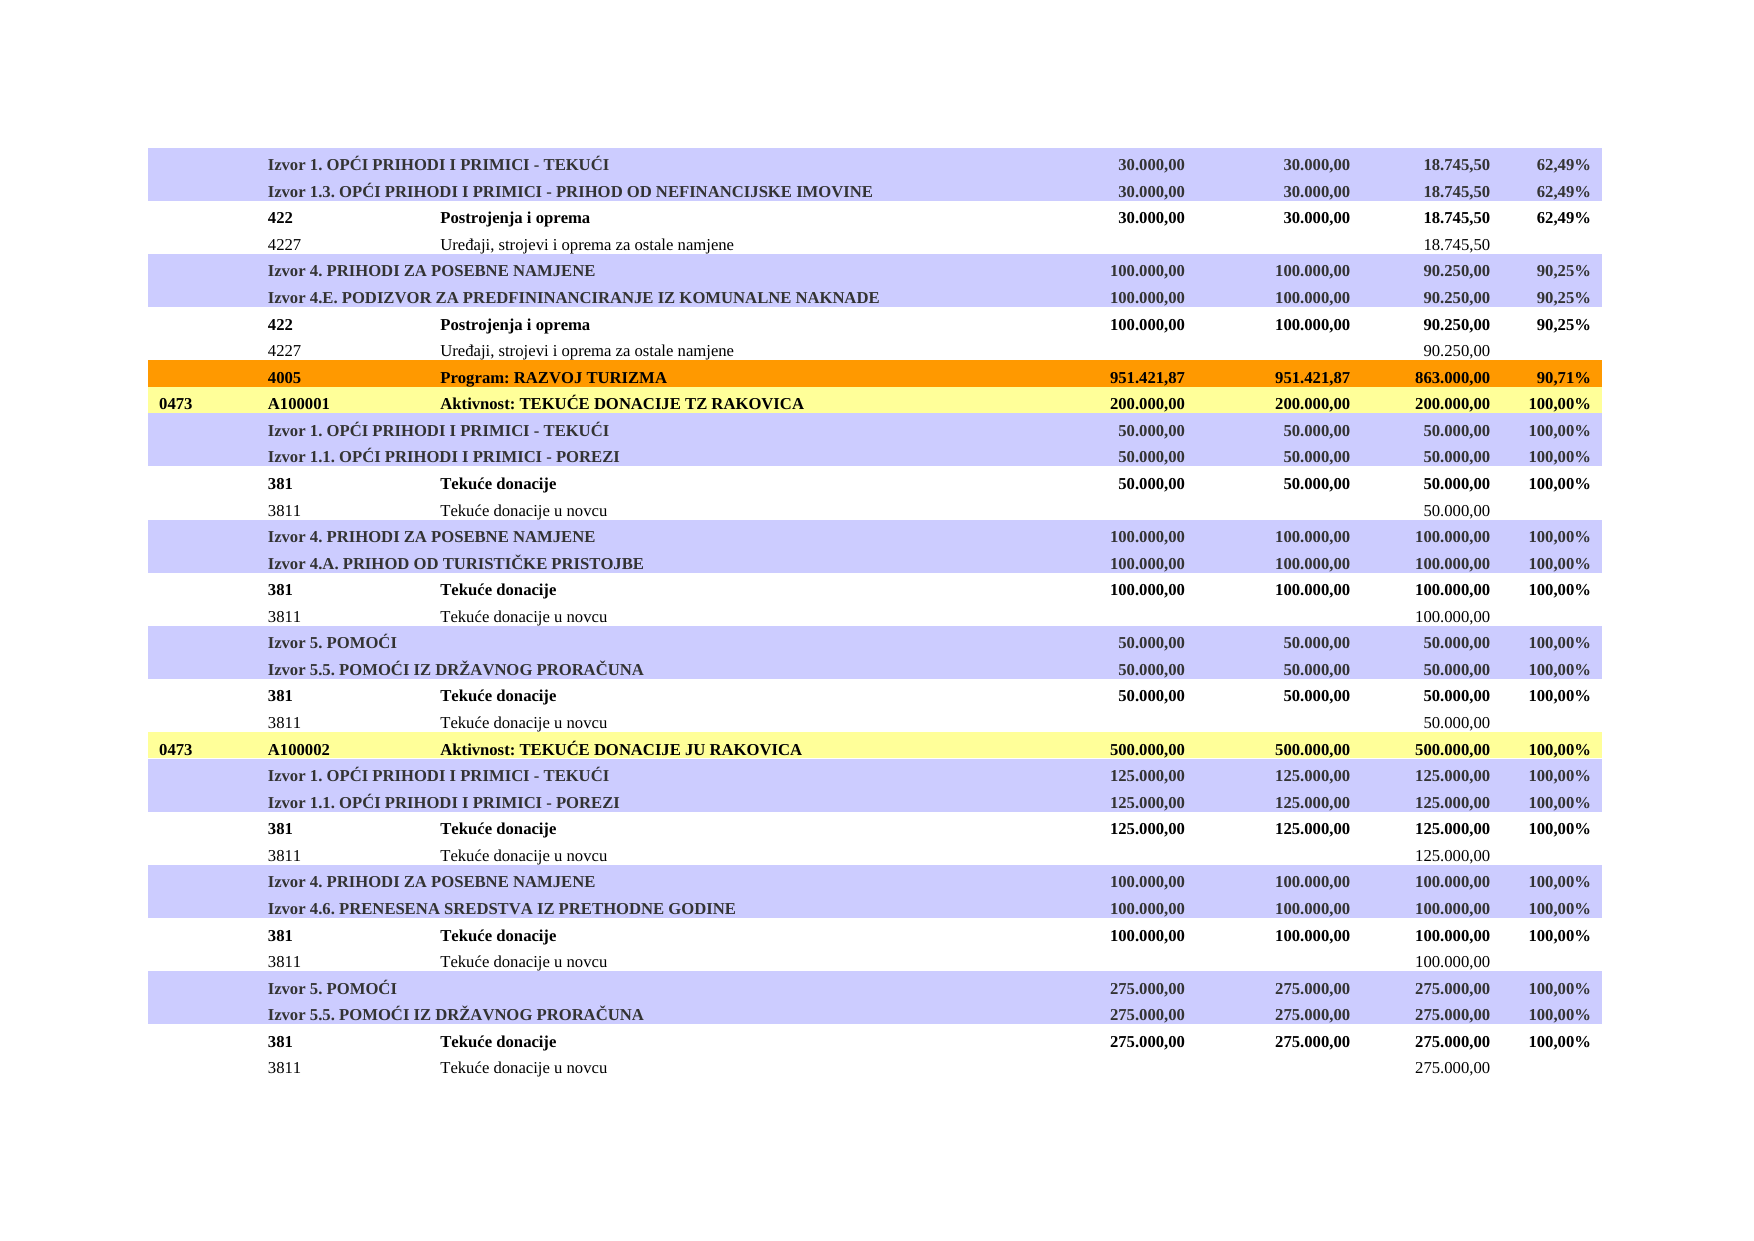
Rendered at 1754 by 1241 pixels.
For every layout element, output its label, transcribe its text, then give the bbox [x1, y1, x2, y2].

table_cell 30.000,00 [1196, 174, 1361, 201]
table_cell Izvor 5. POMOĆI [256, 971, 1048, 998]
table_cell 50.000,00 [1048, 626, 1196, 652]
table_cell [148, 307, 256, 333]
table_cell 100,00% [1501, 520, 1602, 546]
table_cell Izvor 1.3. OPĆI PRIHODI I PRIMICI - PRIHOD OD NEFINANCIJSKE IMOVINE [256, 174, 1048, 201]
table_cell 275.000,00 [1048, 998, 1196, 1024]
table_cell 100.000,00 [1048, 573, 1196, 599]
table_cell Program: RAZVOJ TURIZMA [429, 360, 1048, 387]
table_cell 200.000,00 [1196, 387, 1361, 413]
table_cell 200.000,00 [1048, 387, 1196, 413]
table_cell [148, 971, 256, 998]
table_cell Tekuće donacije u novcu [429, 838, 1048, 865]
table_cell Tekuće donacije u novcu [429, 1051, 1048, 1077]
table_cell 100.000,00 [1196, 573, 1361, 599]
table_cell 100,00% [1501, 626, 1602, 652]
table_cell 30.000,00 [1048, 174, 1196, 201]
table_cell Izvor 4. PRIHODI ZA POSEBNE NAMJENE [256, 520, 1048, 546]
table_cell Izvor 4.A. PRIHOD OD TURISTIČKE PRISTOJBE [256, 546, 1048, 573]
table_cell 50.000,00 [1361, 440, 1501, 466]
table_cell 100.000,00 [1196, 520, 1361, 546]
table_cell [1048, 599, 1196, 626]
table_cell 100.000,00 [1048, 546, 1196, 573]
table_cell 125.000,00 [1361, 812, 1501, 838]
table_cell 3811 [256, 1051, 429, 1077]
table_cell 100,00% [1501, 812, 1602, 838]
table_cell 100,00% [1501, 440, 1602, 466]
table_cell [148, 360, 256, 387]
table_cell [148, 599, 256, 626]
table_cell 50.000,00 [1048, 440, 1196, 466]
table_cell 3811 [256, 493, 429, 519]
table_cell Uređaji, strojevi i oprema za ostale namjene [429, 334, 1048, 360]
table_cell 62,49% [1501, 201, 1602, 227]
table_cell Izvor 5. POMOĆI [256, 626, 1048, 652]
table_cell [1048, 227, 1196, 254]
table_cell 62,49% [1501, 174, 1602, 201]
table_cell 100.000,00 [1048, 280, 1196, 307]
table_cell Tekuće donacije u novcu [429, 493, 1048, 519]
table_cell 90,25% [1501, 254, 1602, 280]
table_cell 100,00% [1501, 573, 1602, 599]
table_cell [148, 785, 256, 812]
table_cell 90.250,00 [1361, 280, 1501, 307]
table_cell [148, 201, 256, 227]
table_cell Izvor 1.1. OPĆI PRIHODI I PRIMICI - POREZI [256, 785, 1048, 812]
table_cell [148, 148, 256, 174]
table_cell 100.000,00 [1196, 865, 1361, 891]
table_cell 500.000,00 [1196, 732, 1361, 758]
table_cell 100.000,00 [1361, 573, 1501, 599]
table_cell Izvor 1. OPĆI PRIHODI I PRIMICI - TEKUĆI [256, 759, 1048, 785]
table_cell 381 [256, 466, 429, 493]
table_cell [148, 626, 256, 652]
table_cell [1048, 493, 1196, 519]
table_cell [148, 573, 256, 599]
table_cell 100.000,00 [1048, 254, 1196, 280]
table_cell A100002 [256, 732, 429, 758]
table_cell 50.000,00 [1361, 705, 1501, 732]
table_cell [1196, 838, 1361, 865]
table_cell [1048, 838, 1196, 865]
table_cell [148, 520, 256, 546]
table_cell 50.000,00 [1196, 413, 1361, 440]
table_cell [1501, 705, 1602, 732]
table_cell 30.000,00 [1196, 201, 1361, 227]
table_cell Tekuće donacije [429, 812, 1048, 838]
table_cell [148, 759, 256, 785]
table_cell [1501, 493, 1602, 519]
table_cell [1196, 334, 1361, 360]
table_cell [148, 838, 256, 865]
table_cell 100.000,00 [1196, 891, 1361, 918]
table_cell 50.000,00 [1196, 440, 1361, 466]
table_cell [148, 705, 256, 732]
table_cell [148, 891, 256, 918]
table_cell Izvor 4. PRIHODI ZA POSEBNE NAMJENE [256, 865, 1048, 891]
table_cell 500.000,00 [1048, 732, 1196, 758]
table_cell 4227 [256, 334, 429, 360]
table_cell [1196, 945, 1361, 971]
table_cell Tekuće donacije u novcu [429, 705, 1048, 732]
table_cell 100,00% [1501, 732, 1602, 758]
table_cell 100,00% [1501, 466, 1602, 493]
table_cell 275.000,00 [1196, 971, 1361, 998]
table_cell 62,49% [1501, 148, 1602, 174]
table_cell 275.000,00 [1048, 1024, 1196, 1051]
table_cell 100,00% [1501, 652, 1602, 679]
table_cell 381 [256, 1024, 429, 1051]
table_cell 18.745,50 [1361, 174, 1501, 201]
table_cell 50.000,00 [1361, 679, 1501, 705]
table_cell Aktivnost: TEKUĆE DONACIJE JU RAKOVICA [429, 732, 1048, 758]
table_cell [148, 1051, 256, 1077]
table_cell [1501, 838, 1602, 865]
table_cell Izvor 1. OPĆI PRIHODI I PRIMICI - TEKUĆI [256, 413, 1048, 440]
table_cell 275.000,00 [1196, 1024, 1361, 1051]
table_cell 100.000,00 [1196, 254, 1361, 280]
table_cell 50.000,00 [1361, 493, 1501, 519]
table_cell 125.000,00 [1196, 785, 1361, 812]
table_cell 30.000,00 [1048, 201, 1196, 227]
table_cell 4227 [256, 227, 429, 254]
table_cell [148, 918, 256, 944]
table_cell Tekuće donacije u novcu [429, 945, 1048, 971]
table_cell [148, 440, 256, 466]
table_cell [148, 413, 256, 440]
table_cell 275.000,00 [1361, 971, 1501, 998]
table_cell 275.000,00 [1196, 998, 1361, 1024]
table_cell 90,25% [1501, 280, 1602, 307]
table_cell 100,00% [1501, 1024, 1602, 1051]
table_cell 125.000,00 [1361, 759, 1501, 785]
table_cell 381 [256, 812, 429, 838]
table_cell Izvor 5.5. POMOĆI IZ DRŽAVNOG PRORAČUNA [256, 998, 1048, 1024]
table_cell [148, 652, 256, 679]
table_cell [1501, 945, 1602, 971]
table_cell 30.000,00 [1048, 148, 1196, 174]
table_cell Izvor 4.E. PODIZVOR ZA PREDFININANCIRANJE IZ KOMUNALNE NAKNADE [256, 280, 1048, 307]
table_cell 951.421,87 [1048, 360, 1196, 387]
table_cell Izvor 4.6. PRENESENA SREDSTVA IZ PRETHODNE GODINE [256, 891, 1048, 918]
table_cell 125.000,00 [1196, 759, 1361, 785]
table_cell [1196, 705, 1361, 732]
table_cell 951.421,87 [1196, 360, 1361, 387]
table_cell [148, 466, 256, 493]
table_cell [148, 174, 256, 201]
table_cell 100,00% [1501, 759, 1602, 785]
table_cell 381 [256, 679, 429, 705]
table_cell 100.000,00 [1048, 865, 1196, 891]
table_cell 125.000,00 [1361, 785, 1501, 812]
table_cell 3811 [256, 945, 429, 971]
table_cell Uređaji, strojevi i oprema za ostale namjene [429, 227, 1048, 254]
table_cell 275.000,00 [1361, 1024, 1501, 1051]
table_cell 100,00% [1501, 971, 1602, 998]
table_cell Tekuće donacije [429, 1024, 1048, 1051]
table_cell 100.000,00 [1048, 307, 1196, 333]
table_cell [1196, 1051, 1361, 1077]
table_cell 30.000,00 [1196, 148, 1361, 174]
table_cell 422 [256, 307, 429, 333]
table_cell A100001 [256, 387, 429, 413]
table_cell [1501, 227, 1602, 254]
table_cell 90,71% [1501, 360, 1602, 387]
table_cell 381 [256, 573, 429, 599]
table_cell 100.000,00 [1361, 520, 1501, 546]
table_cell 3811 [256, 599, 429, 626]
table_cell 50.000,00 [1048, 652, 1196, 679]
table_cell 100.000,00 [1361, 891, 1501, 918]
table_cell 100,00% [1501, 918, 1602, 944]
table_cell 90.250,00 [1361, 334, 1501, 360]
table_cell 125.000,00 [1361, 838, 1501, 865]
table_cell 18.745,50 [1361, 227, 1501, 254]
table_cell [148, 334, 256, 360]
table_cell 100.000,00 [1196, 280, 1361, 307]
table_cell 50.000,00 [1048, 679, 1196, 705]
table_cell Postrojenja i oprema [429, 307, 1048, 333]
table_cell 100.000,00 [1196, 307, 1361, 333]
table_cell [148, 493, 256, 519]
table_cell [148, 679, 256, 705]
table_cell 125.000,00 [1048, 785, 1196, 812]
table_cell 100.000,00 [1048, 520, 1196, 546]
table_cell [1048, 334, 1196, 360]
table_cell Tekuće donacije [429, 573, 1048, 599]
table_cell 90.250,00 [1361, 254, 1501, 280]
table_cell 100,00% [1501, 891, 1602, 918]
table_cell 100,00% [1501, 679, 1602, 705]
table_cell 275.000,00 [1361, 998, 1501, 1024]
table_cell 100.000,00 [1196, 546, 1361, 573]
table_cell 90,25% [1501, 307, 1602, 333]
table_cell 100.000,00 [1361, 918, 1501, 944]
table_cell 50.000,00 [1048, 413, 1196, 440]
table_cell 125.000,00 [1196, 812, 1361, 838]
table_cell 100,00% [1501, 865, 1602, 891]
table_cell 125.000,00 [1048, 812, 1196, 838]
table_cell 3811 [256, 838, 429, 865]
table_cell 100,00% [1501, 785, 1602, 812]
table_cell [148, 812, 256, 838]
table_cell 100,00% [1501, 998, 1602, 1024]
table_cell 100.000,00 [1361, 945, 1501, 971]
table_cell Izvor 1. OPĆI PRIHODI I PRIMICI - TEKUĆI [256, 148, 1048, 174]
table_cell [1196, 227, 1361, 254]
table_cell Izvor 4. PRIHODI ZA POSEBNE NAMJENE [256, 254, 1048, 280]
table_cell Izvor 1.1. OPĆI PRIHODI I PRIMICI - POREZI [256, 440, 1048, 466]
table_cell 100.000,00 [1361, 546, 1501, 573]
table_cell 100,00% [1501, 387, 1602, 413]
table_cell 50.000,00 [1196, 679, 1361, 705]
table_cell 0473 [148, 387, 256, 413]
table_cell [1048, 1051, 1196, 1077]
table_cell 422 [256, 201, 429, 227]
table_cell 50.000,00 [1196, 626, 1361, 652]
table_cell 200.000,00 [1361, 387, 1501, 413]
table_cell Izvor 5.5. POMOĆI IZ DRŽAVNOG PRORAČUNA [256, 652, 1048, 679]
table_cell 381 [256, 918, 429, 944]
table_cell Tekuće donacije [429, 466, 1048, 493]
table_cell 50.000,00 [1361, 413, 1501, 440]
table_cell 0473 [148, 732, 256, 758]
table_cell 18.745,50 [1361, 201, 1501, 227]
table_cell 100.000,00 [1048, 891, 1196, 918]
table_cell [148, 227, 256, 254]
table_cell [1048, 705, 1196, 732]
table_cell 50.000,00 [1196, 466, 1361, 493]
table_cell 50.000,00 [1361, 652, 1501, 679]
table_cell 50.000,00 [1048, 466, 1196, 493]
table_cell [148, 546, 256, 573]
table_cell [148, 1024, 256, 1051]
table_cell Tekuće donacije u novcu [429, 599, 1048, 626]
table_cell 90.250,00 [1361, 307, 1501, 333]
table_cell 100.000,00 [1048, 918, 1196, 944]
table_cell 100.000,00 [1361, 599, 1501, 626]
table_cell 4005 [256, 360, 429, 387]
table_cell [1501, 1051, 1602, 1077]
table_cell 275.000,00 [1048, 971, 1196, 998]
table_cell 125.000,00 [1048, 759, 1196, 785]
table_cell Postrojenja i oprema [429, 201, 1048, 227]
table_cell [148, 998, 256, 1024]
table_cell [148, 280, 256, 307]
table_cell 3811 [256, 705, 429, 732]
table_cell 50.000,00 [1361, 466, 1501, 493]
table_cell [148, 945, 256, 971]
table_cell [1501, 599, 1602, 626]
table_cell [148, 865, 256, 891]
table_cell 863.000,00 [1361, 360, 1501, 387]
table_cell 100.000,00 [1196, 918, 1361, 944]
table_cell 500.000,00 [1361, 732, 1501, 758]
table_cell 18.745,50 [1361, 148, 1501, 174]
table_cell [1196, 599, 1361, 626]
table_cell [148, 254, 256, 280]
table_cell Tekuće donacije [429, 918, 1048, 944]
table_cell Tekuće donacije [429, 679, 1048, 705]
table_cell 50.000,00 [1196, 652, 1361, 679]
table_cell [1196, 493, 1361, 519]
table_cell 100,00% [1501, 413, 1602, 440]
table_cell Aktivnost: TEKUĆE DONACIJE TZ RAKOVICA [429, 387, 1048, 413]
table_cell 275.000,00 [1361, 1051, 1501, 1077]
table_cell 50.000,00 [1361, 626, 1501, 652]
table_cell 100,00% [1501, 546, 1602, 573]
table_cell [1048, 945, 1196, 971]
table_cell [1501, 334, 1602, 360]
table_cell 100.000,00 [1361, 865, 1501, 891]
